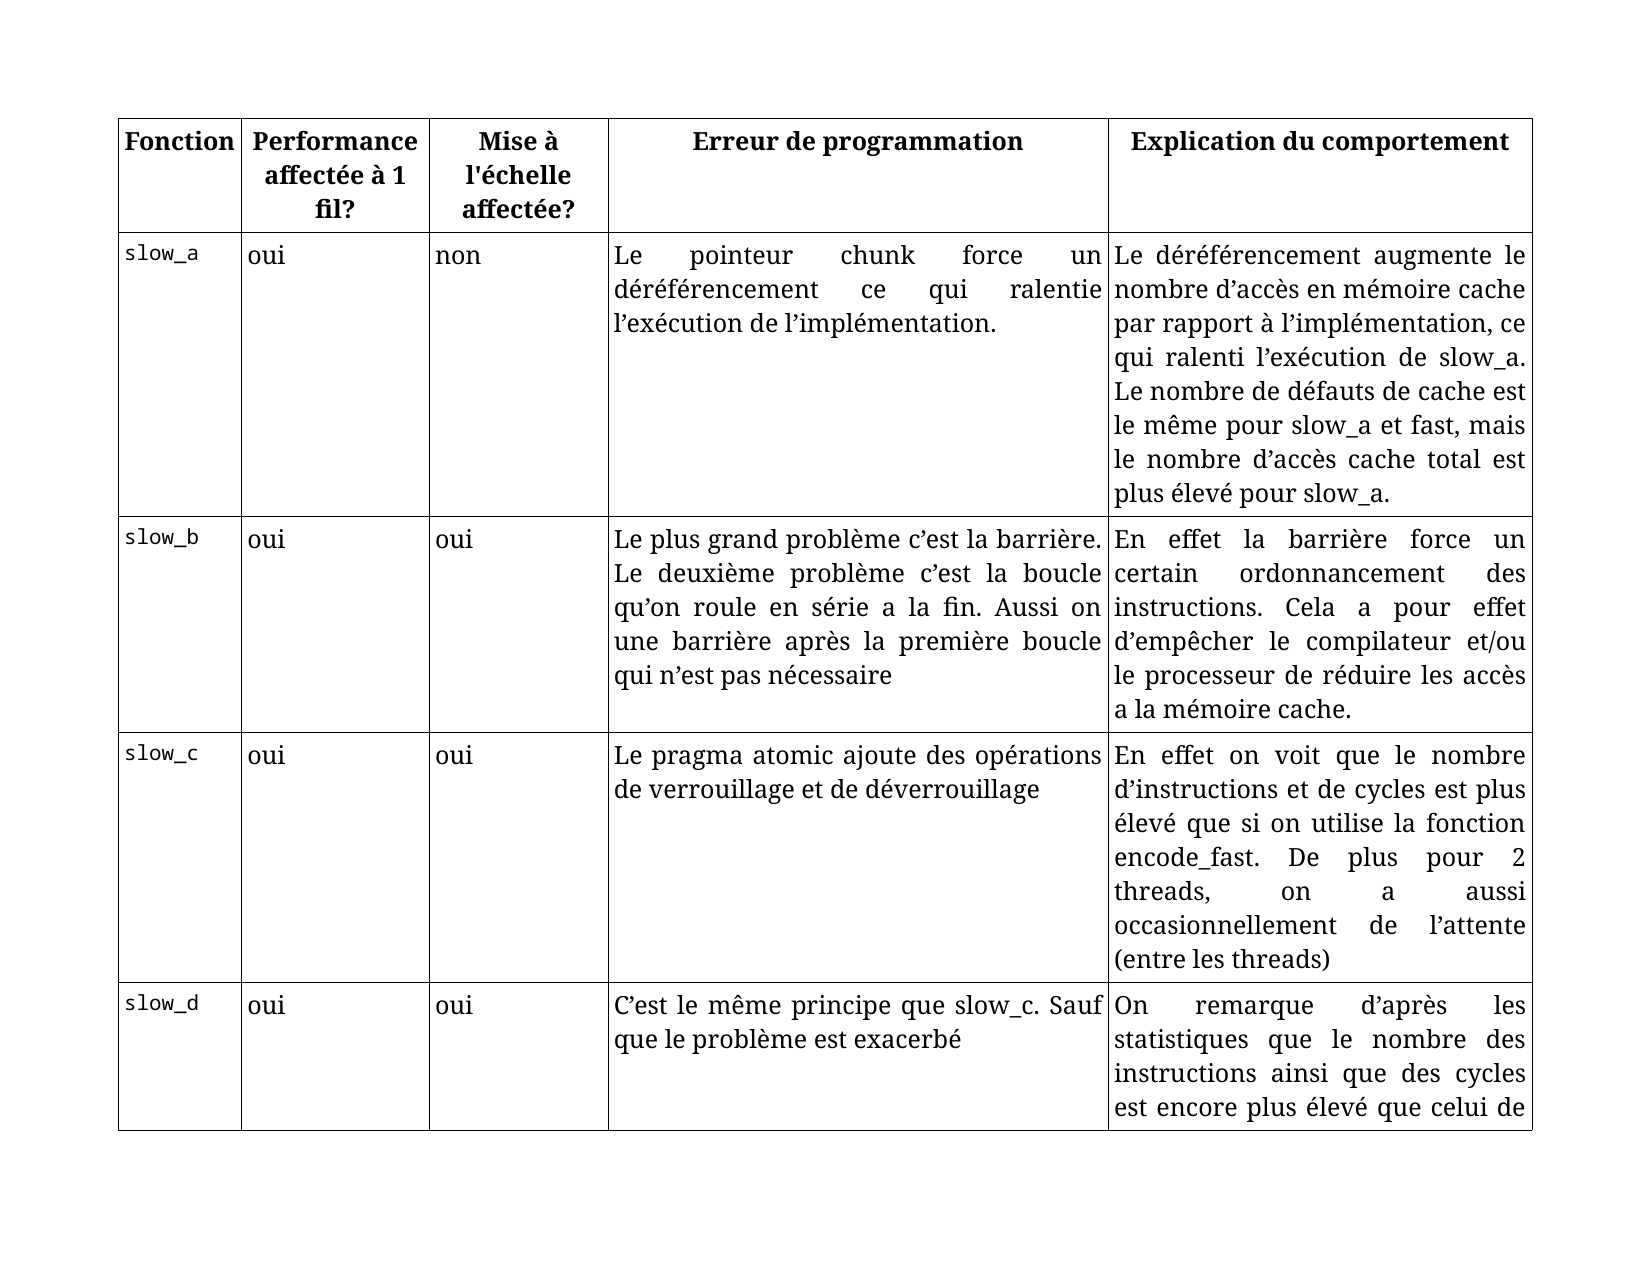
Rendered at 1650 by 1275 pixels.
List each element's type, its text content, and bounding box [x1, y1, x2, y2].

table_header Performance affectée à 1 fil? [242, 119, 429, 232]
table_cell C’est le même principe que slow_c. Sauf que le problème est exacerbé [609, 983, 1108, 1130]
table_cell oui [242, 517, 429, 732]
table_header Fonction [119, 119, 241, 232]
table_cell slow_d [119, 983, 241, 1130]
table_cell oui [242, 233, 429, 516]
table_cell Le pragma atomic ajoute des opérations de verrouillage et de déverrouillage [609, 733, 1108, 982]
table_cell slow_a [119, 233, 241, 516]
table_cell oui [430, 733, 608, 982]
table_header Mise à l'échelle affectée? [430, 119, 608, 232]
table_cell oui [242, 733, 429, 982]
table_cell slow_b [119, 517, 241, 732]
table_cell On remarque d’après les statistiques que le nombre des instructions ainsi que des cycles est encore plus élevé que celui de [1109, 983, 1532, 1130]
table_header Erreur de programmation [609, 119, 1108, 232]
table_cell oui [430, 983, 608, 1130]
table_cell Le plus grand problème c’est la barrière. Le deuxième problème c’est la boucle qu’on roule en série a la fin. Aussi on une barrière après la première boucle qui n’est pas nécessaire [609, 517, 1108, 732]
table_cell slow_c [119, 733, 241, 982]
table_header Explication du comportement [1109, 119, 1532, 232]
table_cell non [430, 233, 608, 516]
table_cell oui [430, 517, 608, 732]
table_cell Le déréférencement augmente le nombre d’accès en mémoire cache par rapport à l’implémentation, ce qui ralenti l’exécution de slow_a. Le nombre de défauts de cache est le même pour slow_a et fast, mais le nombre d’accès cache total est plus élevé pour slow_a. [1109, 233, 1532, 516]
table_cell oui [242, 983, 429, 1130]
table_cell En effet on voit que le nombre d’instructions et de cycles est plus élevé que si on utilise la fonction encode_fast. De plus pour 2 threads, on a aussi occasionnellement de l’attente (entre les threads) [1109, 733, 1532, 982]
table_cell Le pointeur chunk force un déréférencement ce qui ralentie l’exécution de l’implémentation. [609, 233, 1108, 516]
table_cell En effet la barrière force un certain ordonnancement des instructions. Cela a pour effet d’empêcher le compilateur et/ou le processeur de réduire les accès a la mémoire cache. [1109, 517, 1532, 732]
